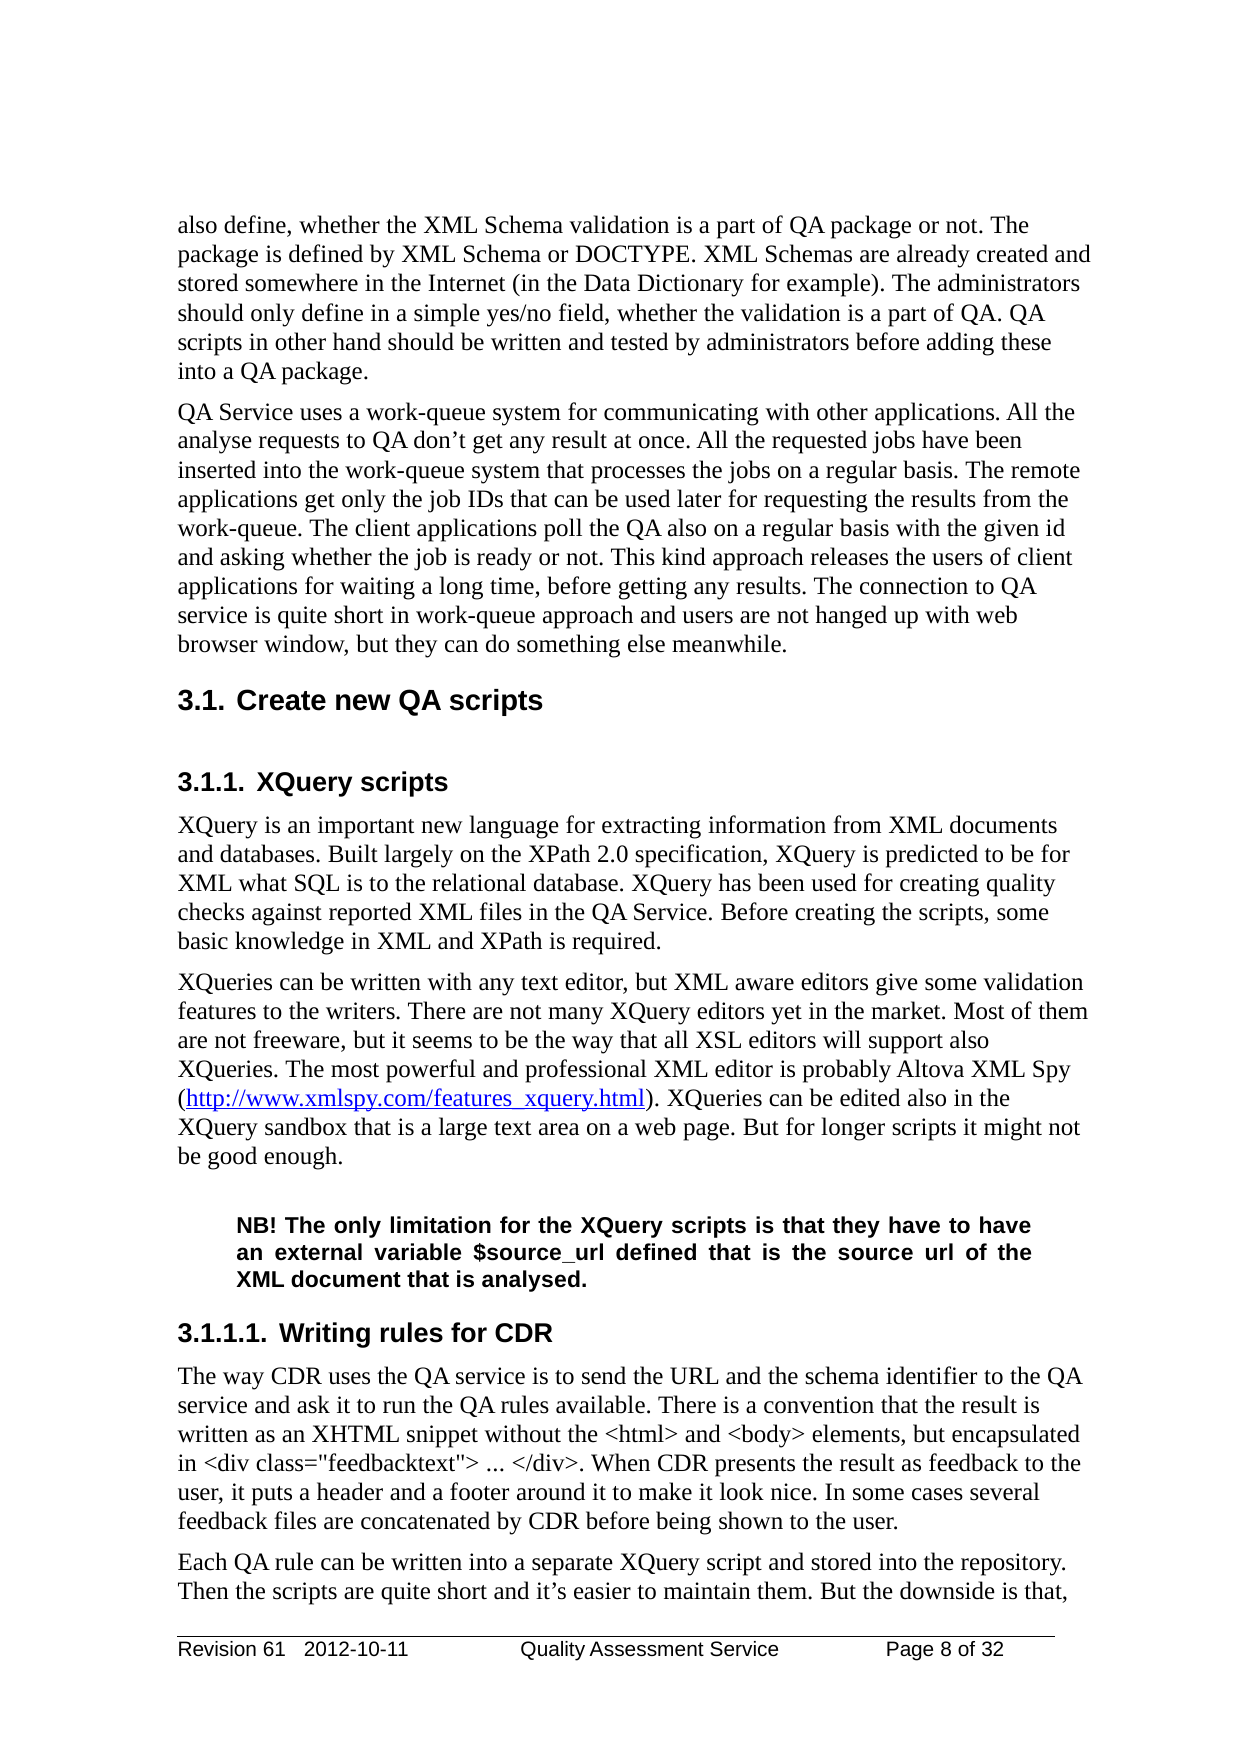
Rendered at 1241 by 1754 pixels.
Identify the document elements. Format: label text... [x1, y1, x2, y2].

text QA Service uses a work-queue system for communicating with other applications. All the analyse requests to QA don’t get any result at once. All the requested jobs have been inserted into the work-queue system that processes the jobs on a regular basis. The remote applications get only the job IDs that can be used later for requesting the results from the work-queue. The client applications poll the QA also on a regular basis with the given id and asking whether the job is ready or not. This kind approach releases the users of client applications for waiting a long time, before getting any results. The connection to QA service is quite short in work-queue approach and users are not hanged up with web browser window, but they can do something else meanwhile. [177, 396, 1092, 658]
subtitle Writing rules for CDR [177, 1317, 1092, 1348]
text XQuery is an important new language for extracting information from XML documents and databases. Built largely on the XPath 2.0 specification, XQuery is predicted to be for XML what SQL is to the relational database. XQuery has been used for creating quality checks against reported XML files in the QA Service. Before creating the scripts, some basic knowledge in XML and XPath is required. [177, 809, 1092, 955]
text XQueries can be written with any text editor, but XML aware editors give some validation features to the writers. There are not many XQuery editors yet in the market. Most of them are not freeware, but it seems to be the way that all XSL editors will support also XQueries. The most powerful and professional XML editor is probably Altova XML Spy (http://www.xmlspy.com/features_xquery.html). XQueries can be edited also in the XQuery sandbox that is a large text area on a web page. But for longer scripts it might not be good enough. [177, 967, 1092, 1170]
text also define, whether the XML Schema validation is a part of QA package or not. The package is defined by XML Schema or DOCTYPE. XML Schemas are already created and stored somewhere in the Internet (in the Data Dictionary for example). The administrators should only define in a simple yes/no field, whether the validation is a part of QA. QA scripts in other hand should be written and tested by administrators before adding these into a QA package. [177, 210, 1092, 384]
text Each QA rule can be written into a separate XQuery script and stored into the repository. Then the scripts are quite short and it’s easier to maintain them. But the downside is that, [177, 1547, 1092, 1605]
subtitle Create new QA scripts [177, 683, 1092, 716]
text NB! The only limitation for the XQuery scripts is that they have to have an external variable $source_url defined that is the source url of the XML document that is analysed. [236, 1211, 1033, 1292]
text The way CDR uses the QA service is to send the URL and the schema identifier to the QA service and ask it to run the QA rules available. There is a convention that the result is written as an XHTML snippet without the <html> and <body> elements, but encapsulated in <div class="feedbacktext"> ... </div>. When CDR presents the result as feedback to the user, it puts a header and a footer around it to make it look nice. In some cases several feedback files are concatenated by CDR before being shown to the user. [177, 1361, 1092, 1535]
subtitle XQuery scripts [177, 766, 1092, 797]
